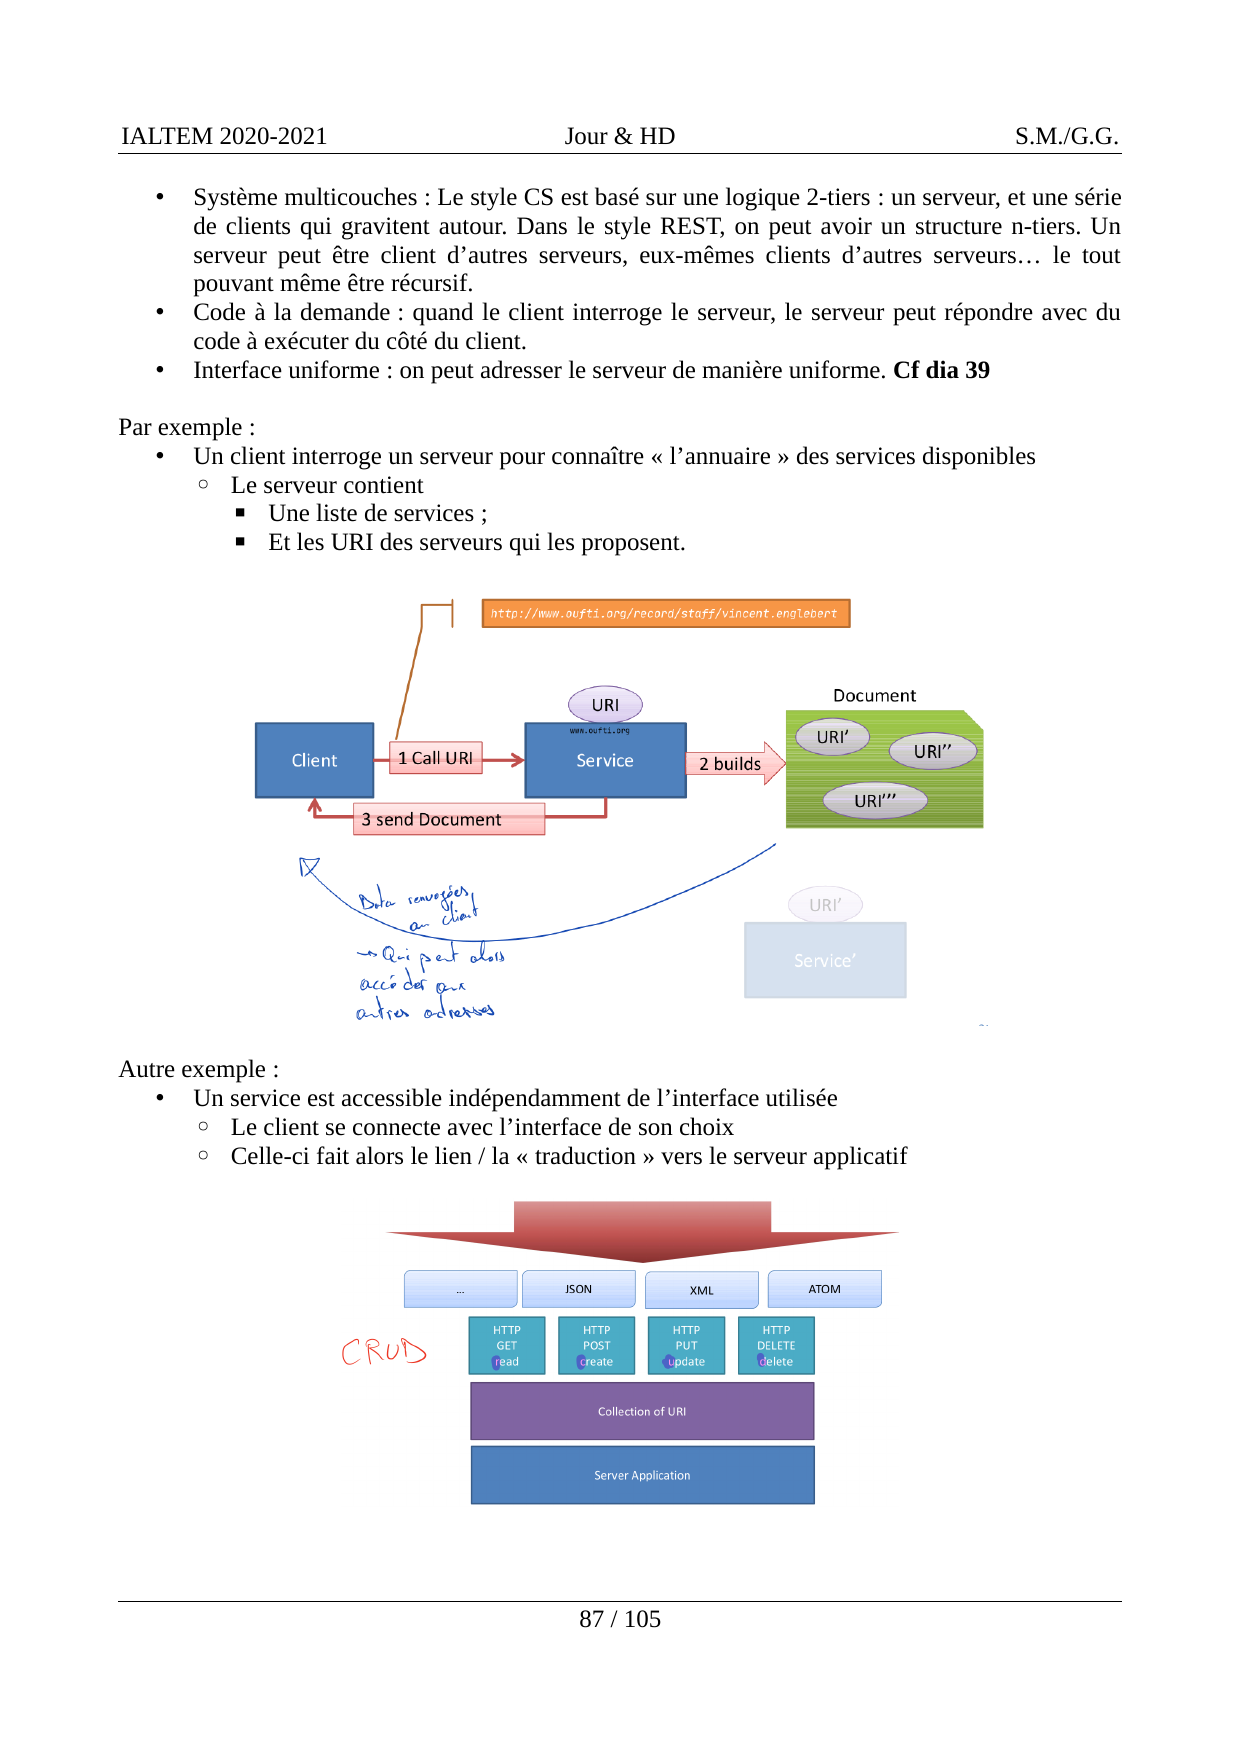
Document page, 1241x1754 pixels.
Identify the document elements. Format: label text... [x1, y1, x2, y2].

list Celle-ci fait alors le lien / la « traduction » vers le serveur applicatif [193, 1141, 1122, 1169]
list Code à la demande : quand le client interroge le serveur, le serveur peut répondre avec du code à exécuter du côté du client. [156, 297, 1122, 355]
list Le serveur contient [193, 470, 1122, 498]
list Le client se connecte avec l’interface de son choix [193, 1112, 1122, 1141]
list Et les URI des serveurs qui les proposent. [231, 527, 1122, 556]
list Une liste de services ; [231, 498, 1122, 527]
text Autre exemple : [118, 1054, 1122, 1083]
text Par exemple : [118, 412, 1122, 441]
picture [252, 584, 988, 1026]
list Un client interroge un serveur pour connaître « l’annuaire » des services disponibles [156, 441, 1122, 470]
list Un service est accessible indépendamment de l’interface utilisée [156, 1083, 1122, 1112]
list Interface uniforme : on peut adresser le serveur de manière uniforme. Cf dia 39 [156, 355, 1122, 383]
picture [341, 1198, 900, 1507]
list Système multicouches : Le style CS est basé sur une logique 2-tiers : un serveur, et une série de clients qui gravitent autour. Dans le style REST, on peut avoir un structure n-tiers. Un serveur peut être client d’autres serveurs, eux-mêmes clients d’autres serveurs… le tout pouvant même être récursif. [156, 182, 1122, 297]
